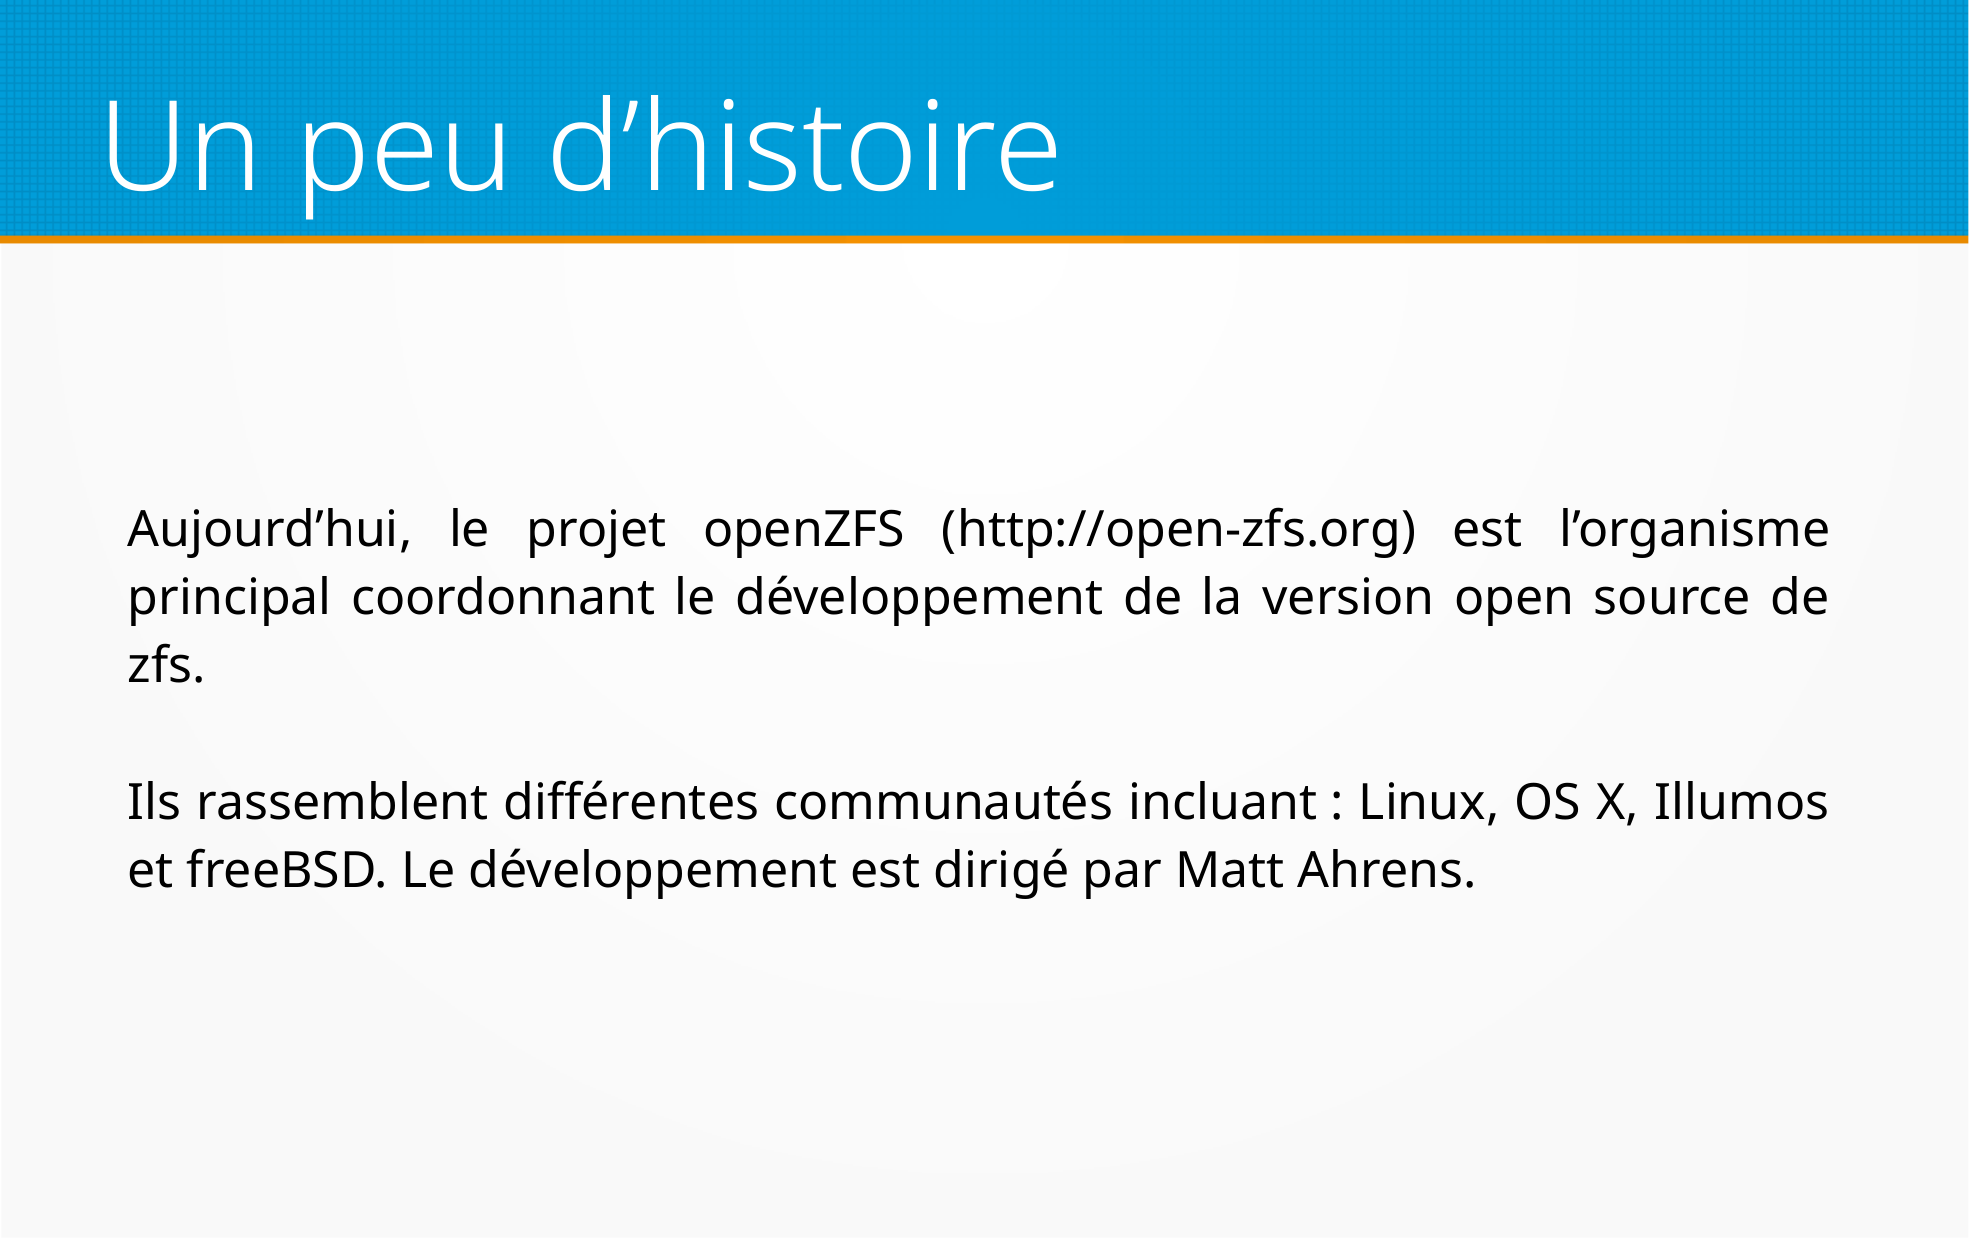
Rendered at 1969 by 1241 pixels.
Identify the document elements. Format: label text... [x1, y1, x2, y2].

picture [0, 236, 1969, 1241]
title Un peu d’histoire [98, 19, 1870, 227]
subtitle Aujourd’hui, le projet openZFS (http://open-zfs.org) est l’organisme principal coordonnant le développement de la version open source de zfs. Ils rassemblent différentes communautés incluant : Linux, OS X, Illumos et freeBSD. Le développement est dirigé par Matt Ahrens. [98, 315, 1861, 1081]
